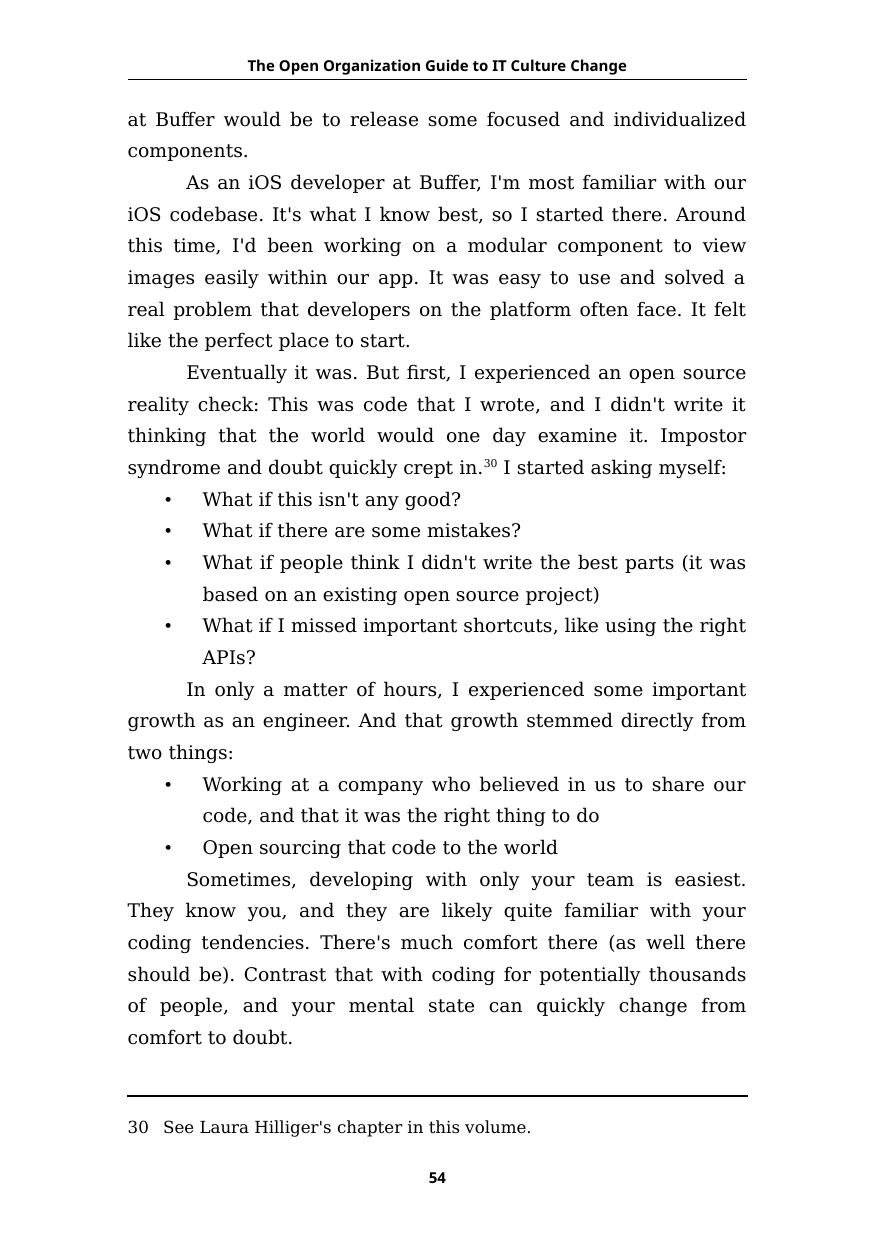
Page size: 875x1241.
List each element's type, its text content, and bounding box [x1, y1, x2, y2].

text at Buffer would be to release some focused and individualized components. [127, 109, 747, 162]
list What if there are some mistakes? [165, 520, 747, 542]
list Working at a company who believed in us to share our code, and that it was the right thing to do [165, 774, 747, 827]
text Eventually it was. But first, I experienced an open source reality check: This was code that I wrote, and I didn't write it thinking that the world would one day examine it. Impostor syndrome and doubt quickly crept in. I started asking myself: [127, 362, 747, 479]
list What if this isn't any good? [165, 489, 747, 511]
text As an iOS developer at Buffer, I'm most familiar with our iOS codebase. It's what I know best, so I started there. Around this time, I'd been working on a modular component to view images easily within our app. It was easy to use and solved a real problem that developers on the platform often face. It felt like the perfect place to start. [127, 172, 747, 352]
text See Laura Hilliger's chapter in this volume. [127, 1118, 747, 1138]
list What if people think I didn't write the best parts (it was based on an existing open source project) [165, 552, 747, 606]
text Sometimes, developing with only your team is easiest. They know you, and they are likely quite familiar with your coding tendencies. There's much comfort there (as well there should be). Contrast that with coding for potentially thousands of people, and your mental state can quickly change from comfort to doubt. [127, 869, 747, 1049]
list What if I missed important shortcuts, like using the right APIs? [165, 615, 747, 669]
list Open sourcing that code to the world [165, 837, 747, 859]
text In only a matter of hours, I experienced some important growth as an engineer. And that growth stemmed directly from two things: [127, 679, 747, 764]
